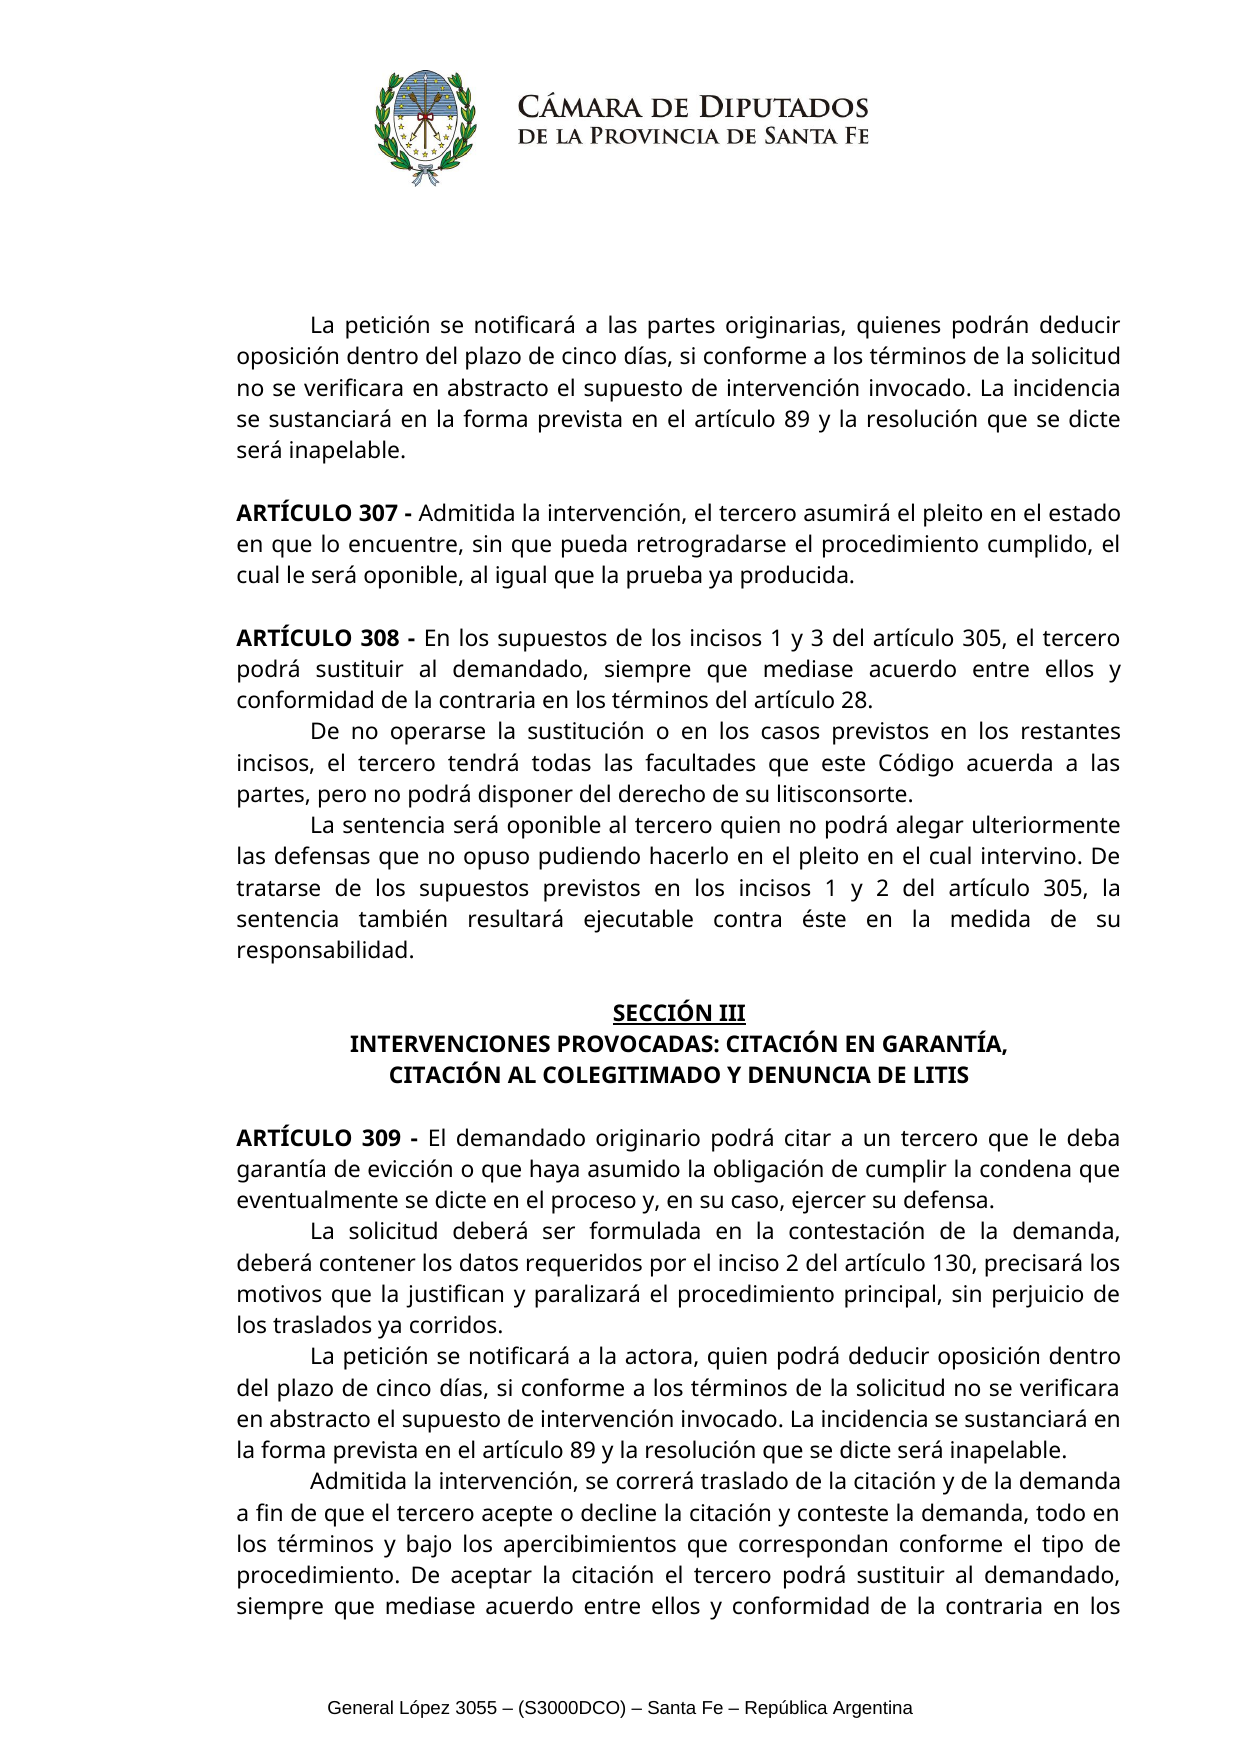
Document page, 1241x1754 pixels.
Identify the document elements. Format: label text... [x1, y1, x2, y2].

text ARTÍCULO 308 - En los supuestos de los incisos 1 y 3 del artículo 305, el tercero podrá sustituir al demandado, siempre que mediase acuerdo entre ellos y conformidad de la contraria en los términos del artículo 28. [236, 621, 1122, 715]
text CITACIÓN AL COLEGITIMADO Y DENUNCIA DE LITIS [236, 1059, 1122, 1090]
text SECCIÓN III [236, 996, 1122, 1028]
text La solicitud deberá ser formulada en la contestación de la demanda, deberá contener los datos requeridos por el inciso 2 del artículo 130, precisará los motivos que la justifican y paralizará el procedimiento principal, sin perjuicio de los traslados ya corridos. [236, 1215, 1122, 1340]
picture [374, 70, 869, 191]
text INTERVENCIONES PROVOCADAS: CITACIÓN EN GARANTÍA, [236, 1028, 1122, 1059]
text De no operarse la sustitución o en los casos previstos en los restantes incisos, el tercero tendrá todas las facultades que este Código acuerda a las partes, pero no podrá disponer del derecho de su litisconsorte. [236, 715, 1122, 809]
text Admitida la intervención, se correrá traslado de la citación y de la demanda a fin de que el tercero acepte o decline la citación y conteste la demanda, todo en los términos y bajo los apercibimientos que correspondan conforme el tipo de procedimiento. De aceptar la citación el tercero podrá sustituir al demandado, siempre que mediase acuerdo entre ellos y conformidad de la contraria en los [236, 1465, 1122, 1621]
text ARTÍCULO 309 - El demandado originario podrá citar a un tercero que le deba garantía de evicción o que haya asumido la obligación de cumplir la condena que eventualmente se dicte en el proceso y, en su caso, ejercer su defensa. [236, 1121, 1122, 1215]
text ARTÍCULO 307 - Admitida la intervención, el tercero asumirá el pleito en el estado en que lo encuentre, sin que pueda retrogradarse el procedimiento cumplido, el cual le será oponible, al igual que la prueba ya producida. [236, 496, 1122, 590]
text La sentencia será oponible al tercero quien no podrá alegar ulteriormente las defensas que no opuso pudiendo hacerlo en el pleito en el cual intervino. De tratarse de los supuestos previstos en los incisos 1 y 2 del artículo 305, la sentencia también resultará ejecutable contra éste en la medida de su responsabilidad. [236, 809, 1122, 965]
text La petición se notificará a las partes originarias, quienes podrán deducir oposición dentro del plazo de cinco días, si conforme a los términos de la solicitud no se verificara en abstracto el supuesto de intervención invocado. La incidencia se sustanciará en la forma prevista en el artículo 89 y la resolución que se dicte será inapelable. [236, 309, 1122, 465]
text La petición se notificará a la actora, quien podrá deducir oposición dentro del plazo de cinco días, si conforme a los términos de la solicitud no se verificara en abstracto el supuesto de intervención invocado. La incidencia se sustanciará en la forma prevista en el artículo 89 y la resolución que se dicte será inapelable. [236, 1340, 1122, 1465]
